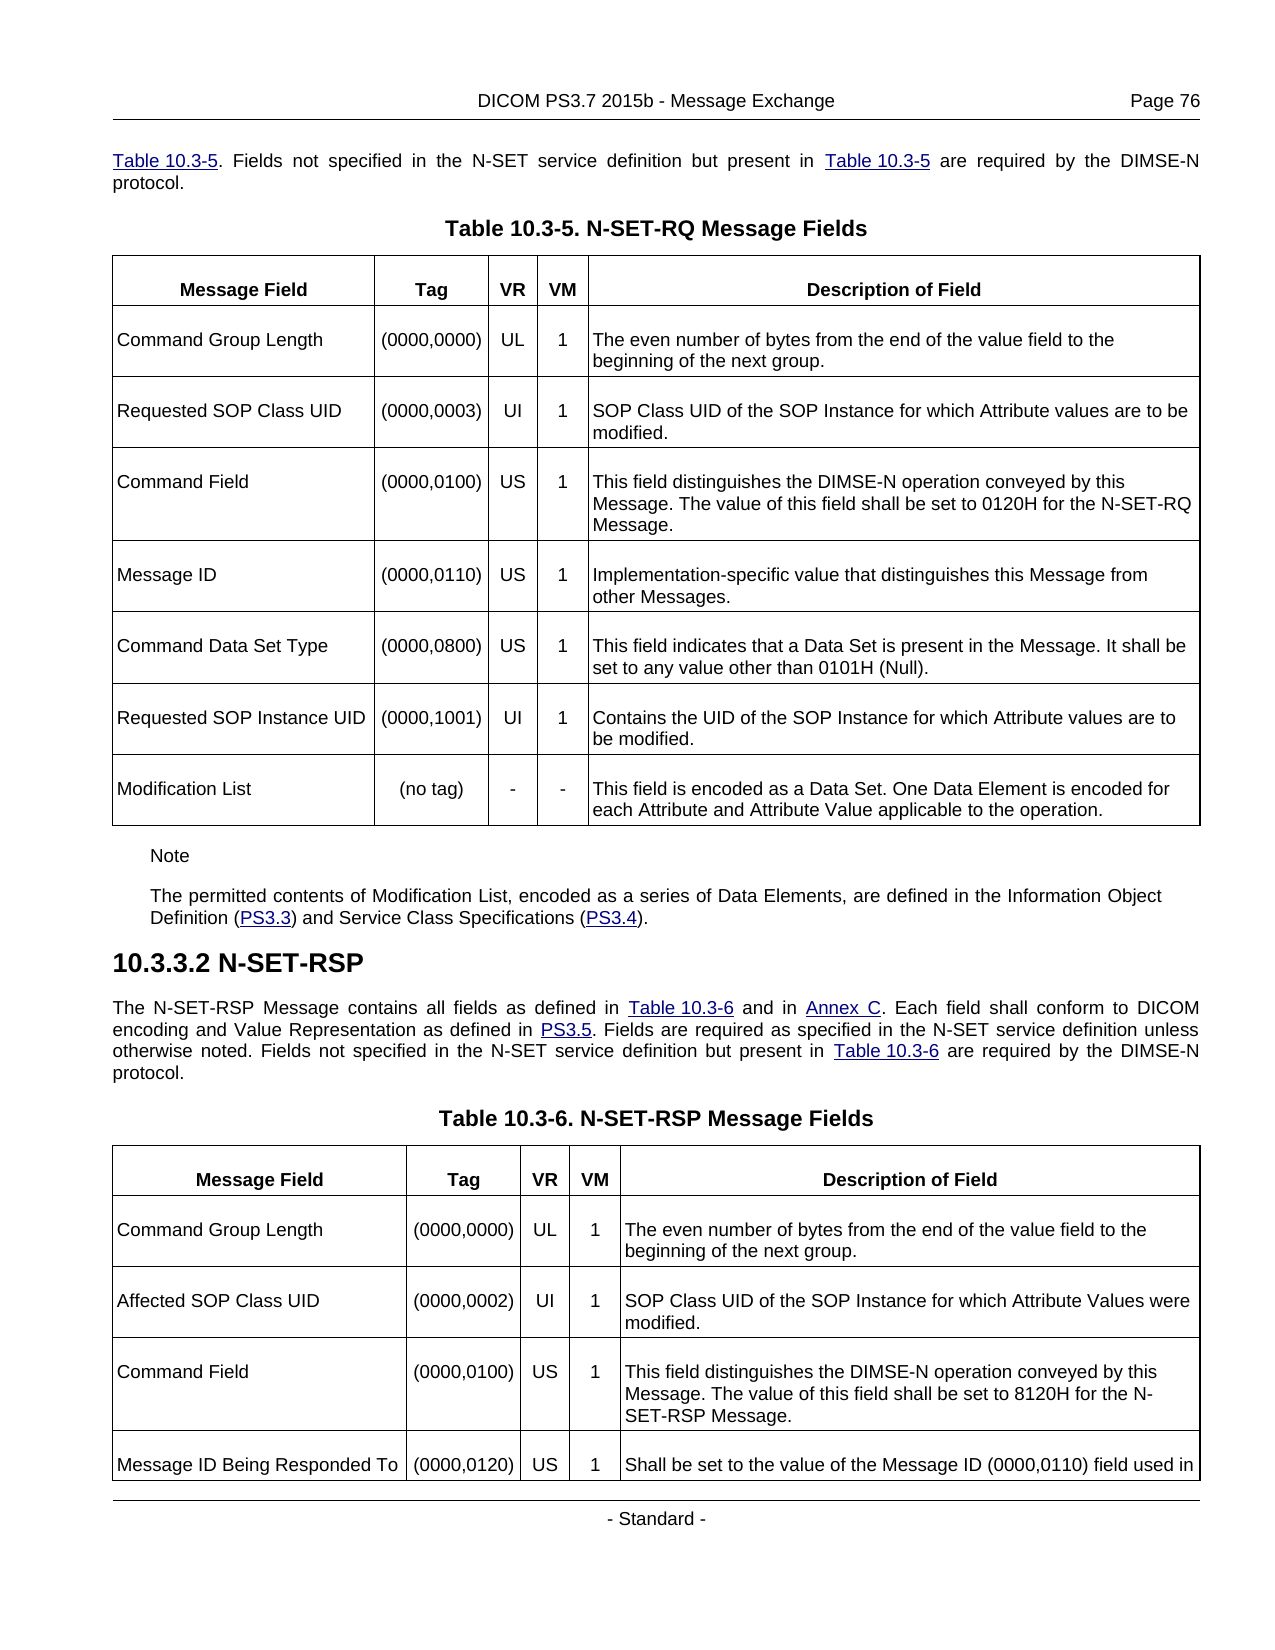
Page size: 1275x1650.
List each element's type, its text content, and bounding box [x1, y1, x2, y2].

table_cell (0000,0000) [375, 306, 488, 376]
table_header Message Field [113, 1146, 406, 1195]
table_cell - [538, 755, 588, 825]
table_cell 1 [538, 541, 588, 611]
table_cell US [521, 1338, 569, 1430]
text Table 10.3-6. N-SET-RSP Message Fields [112, 1106, 1200, 1132]
table_cell (0000,0100) [375, 448, 488, 540]
table_cell 1 [538, 684, 588, 754]
text Table 10.3-5. Fields not specified in the N-SET service definition but present in Table 10.3-5 are required by the DIMSE-N protocol. [112, 150, 1200, 193]
table_cell (0000,0002) [407, 1267, 520, 1337]
text The N-SET-RSP Message contains all fields as defined in Table 10.3-6 and in Annex C. Each field shall conform to DICOM encoding and Value Representation as defined in PS3.5. Fields are required as specified in the N-SET service definition unless otherwise noted. Fields not specified in the N-SET service definition but present in Table 10.3-6 are required by the DIMSE-N protocol. [112, 997, 1200, 1083]
table_cell 1 [570, 1338, 620, 1430]
table_cell Implementation-specific value that distinguishes this Message from other Messages. [589, 541, 1199, 611]
table_cell 1 [570, 1267, 620, 1337]
table_cell Command Group Length [113, 306, 374, 376]
table_cell - [489, 755, 537, 825]
table_cell UI [521, 1267, 569, 1337]
table_cell UI [489, 684, 537, 754]
table_cell This field indicates that a Data Set is present in the Message. It shall be set to any value other than 0101H (Null). [589, 612, 1199, 682]
table_cell UI [489, 377, 537, 447]
text The permitted contents of Modification List, encoded as a series of Data Elements, are defined in the Information Object Definition (PS3.3) and Service Class Specifications (PS3.4). [150, 885, 1162, 928]
table_cell The even number of bytes from the end of the value field to the beginning of the next group. [621, 1196, 1199, 1266]
table_cell (0000,0110) [375, 541, 488, 611]
table_cell SOP Class UID of the SOP Instance for which Attribute Values were modified. [621, 1267, 1199, 1337]
table_cell (0000,0800) [375, 612, 488, 682]
table_cell 1 [538, 612, 588, 682]
table_cell This field distinguishes the DIMSE-N operation conveyed by this Message. The value of this field shall be set to 0120H for the N-SET-RQ Message. [589, 448, 1199, 540]
table_cell (0000,0100) [407, 1338, 520, 1430]
table_cell US [489, 541, 537, 611]
table_cell Command Data Set Type [113, 612, 374, 682]
table_cell (0000,0000) [407, 1196, 520, 1266]
table_cell UL [521, 1196, 569, 1266]
table_cell Requested SOP Instance UID [113, 684, 374, 754]
table_cell UL [489, 306, 537, 376]
table_cell US [489, 612, 537, 682]
table_cell (0000,1001) [375, 684, 488, 754]
text Note [150, 845, 1162, 866]
table_cell Modification List [113, 755, 374, 825]
table_cell Message ID [113, 541, 374, 611]
table_cell Command Field [113, 1338, 406, 1430]
table_cell US [489, 448, 537, 540]
table_cell 1 [538, 448, 588, 540]
table_cell Command Group Length [113, 1196, 406, 1266]
table_header Message Field [113, 256, 374, 305]
table_header Description of Field [621, 1146, 1199, 1195]
text 10.3.3.2 N-SET-RSP [112, 947, 1200, 978]
table_header Description of Field [589, 256, 1199, 305]
table_cell This field is encoded as a Data Set. One Data Element is encoded for each Attribute and Attribute Value applicable to the operation. [589, 755, 1199, 825]
table_header Tag [375, 256, 488, 305]
table_cell SOP Class UID of the SOP Instance for which Attribute values are to be modified. [589, 377, 1199, 447]
table_header Tag [407, 1146, 520, 1195]
table_cell Command Field [113, 448, 374, 540]
table_cell The even number of bytes from the end of the value field to the beginning of the next group. [589, 306, 1199, 376]
table_cell This field distinguishes the DIMSE-N operation conveyed by this Message. The value of this field shall be set to 8120H for the N-SET-RSP Message. [621, 1338, 1199, 1430]
table_cell Affected SOP Class UID [113, 1267, 406, 1337]
table_cell 1 [570, 1196, 620, 1266]
table_header VR [521, 1146, 569, 1195]
table_cell 1 [538, 377, 588, 447]
table_header VM [538, 256, 588, 305]
table_cell (no tag) [375, 755, 488, 825]
table_header VM [570, 1146, 620, 1195]
table_cell (0000,0120) [407, 1431, 520, 1480]
table_cell Shall be set to the value of the Message ID (0000,0110) field used in [621, 1431, 1199, 1480]
table_cell Message ID Being Responded To [113, 1431, 406, 1480]
table_cell (0000,0003) [375, 377, 488, 447]
table_cell 1 [570, 1431, 620, 1480]
table_header VR [489, 256, 537, 305]
table_cell Contains the UID of the SOP Instance for which Attribute values are to be modified. [589, 684, 1199, 754]
text Table 10.3-5. N-SET-RQ Message Fields [112, 216, 1200, 241]
table_cell US [521, 1431, 569, 1480]
table_cell Requested SOP Class UID [113, 377, 374, 447]
table_cell 1 [538, 306, 588, 376]
